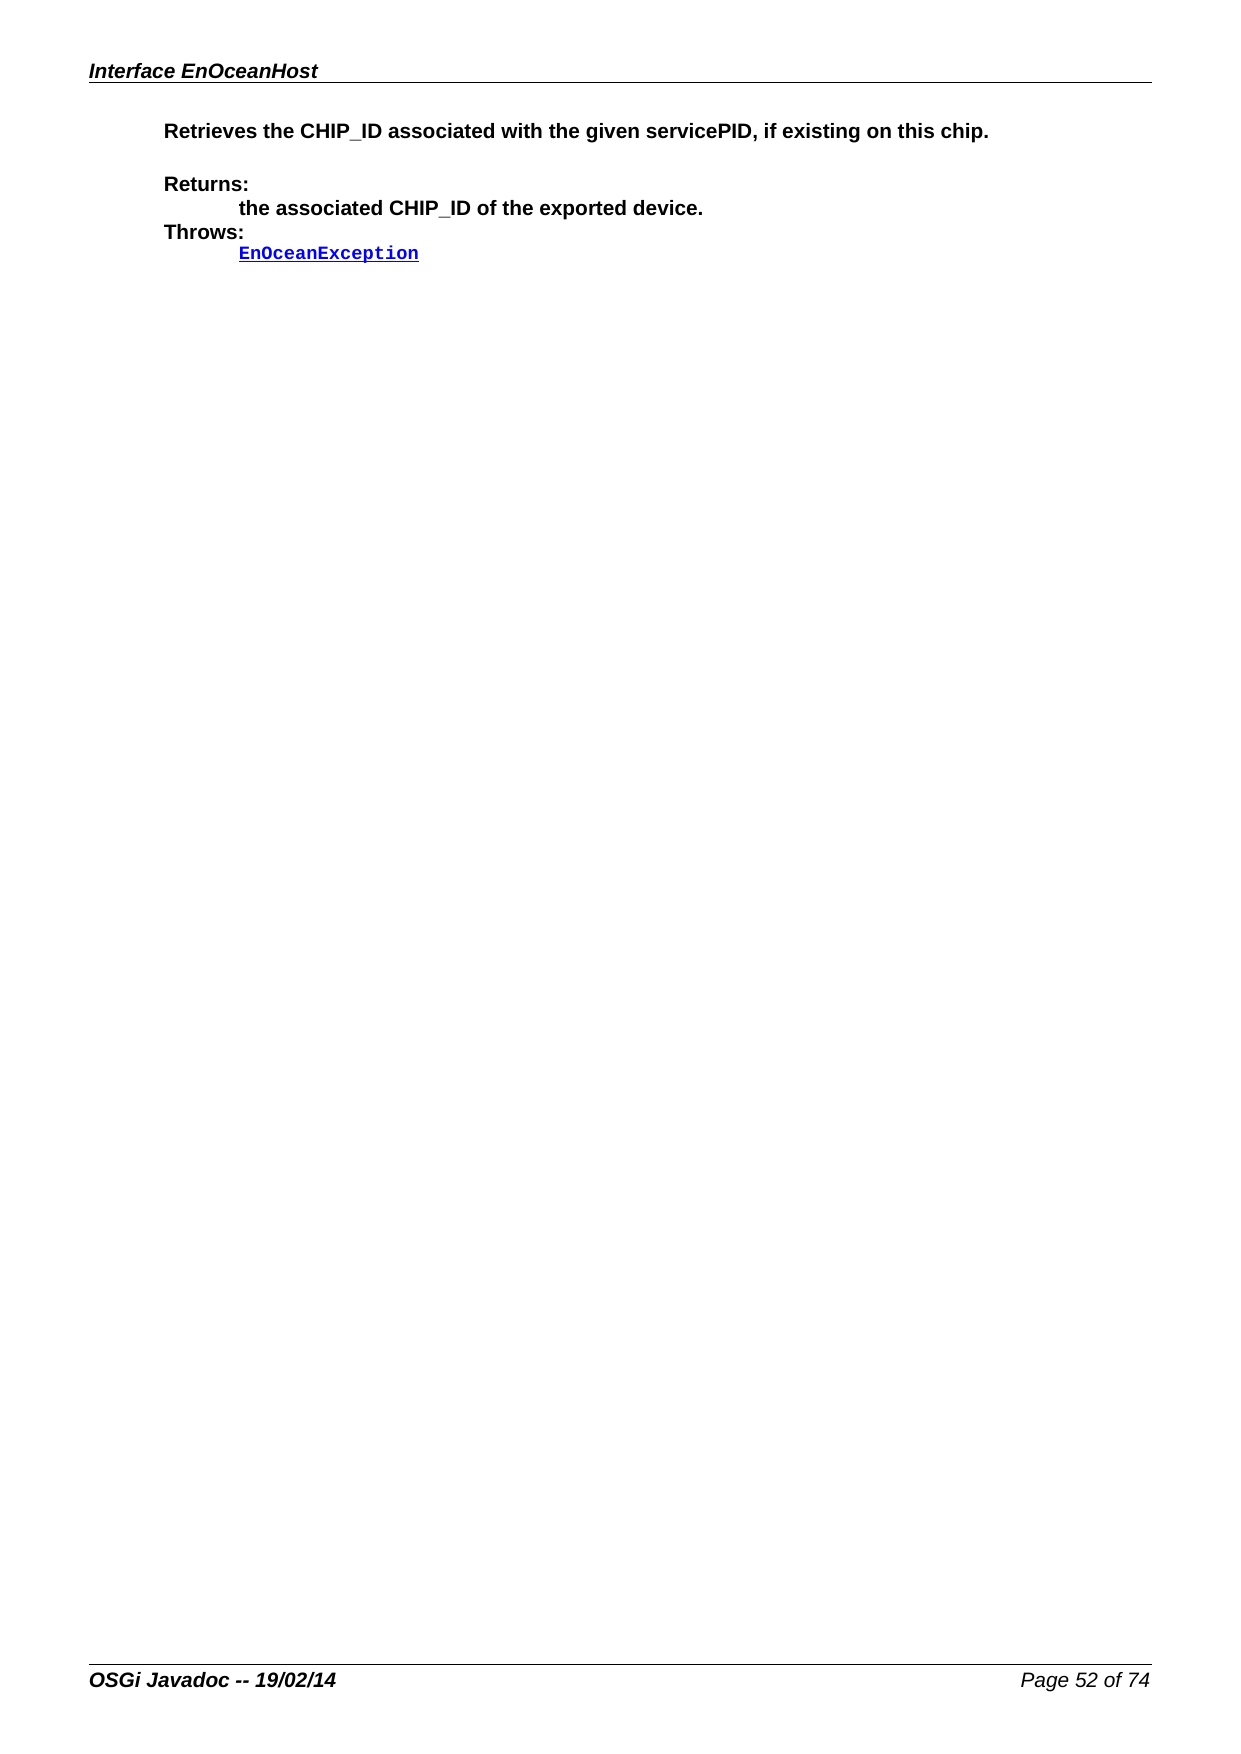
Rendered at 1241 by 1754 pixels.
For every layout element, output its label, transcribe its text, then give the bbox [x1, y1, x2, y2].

text EnOceanException [238, 243, 1152, 265]
text Retrieves the CHIP_ID associated with the given servicePID, if existing on this chip. [163, 118, 1152, 142]
text the associated CHIP_ID of the exported device. [238, 196, 1152, 219]
text Returns: [163, 172, 1152, 196]
text Throws: [163, 219, 1152, 243]
